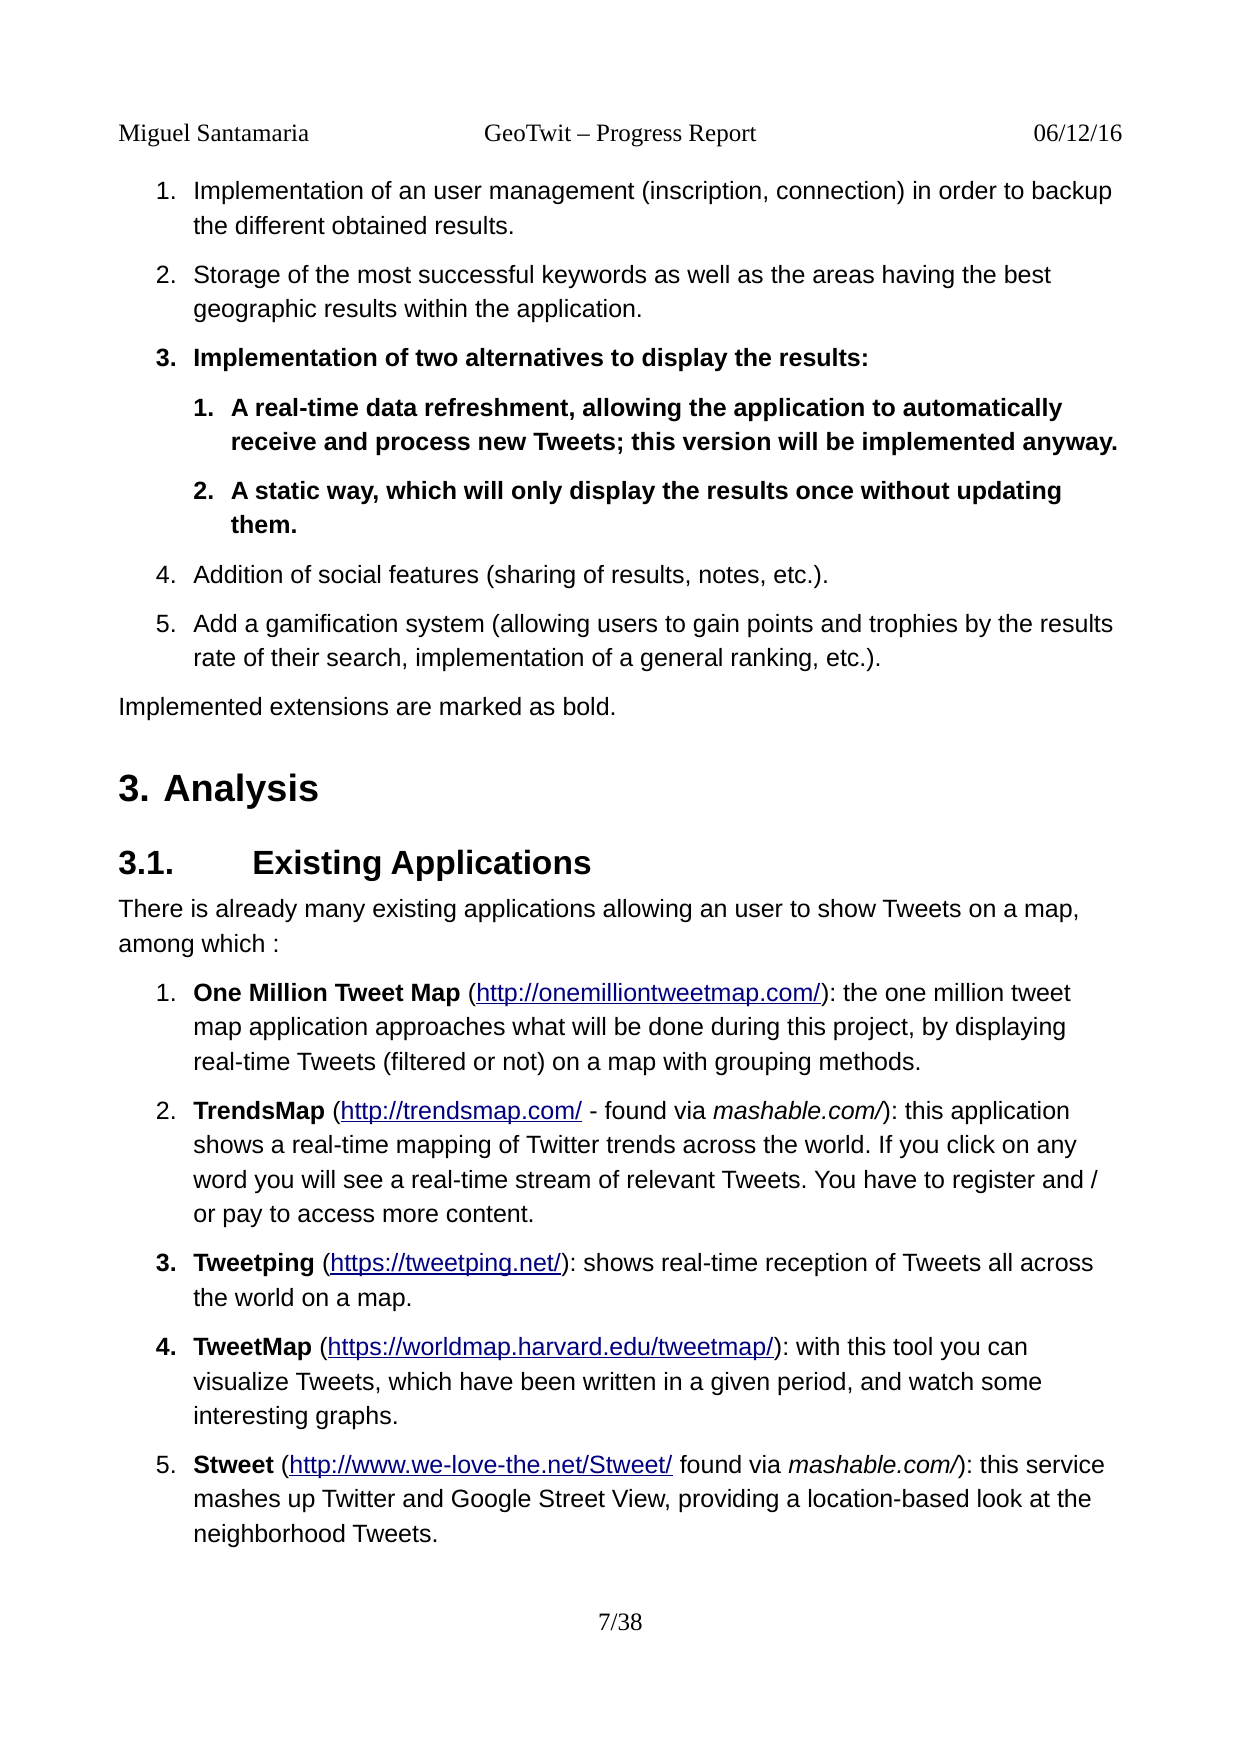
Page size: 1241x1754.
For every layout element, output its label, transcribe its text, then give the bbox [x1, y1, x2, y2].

list Stweet (http://www.we-love-the.net/Stweet/ found via mashable.com/): this service mashes up Twitter and Google Street View, providing a location-based look at the neighborhood Tweets. [156, 1450, 1122, 1548]
subtitle Existing Applications [118, 843, 1122, 882]
list One Million Tweet Map (http://onemilliontweetmap.com/): the one million tweet map application approaches what will be done during this project, by displaying real-time Tweets (filtered or not) on a map with grouping methods. [156, 978, 1122, 1076]
list Storage of the most successful keywords as well as the areas having the best geographic results within the application. [156, 260, 1122, 323]
list Implementation of two alternatives to display the results: [156, 343, 1122, 372]
subtitle Analysis [118, 766, 1122, 810]
list Tweetping (https://tweetping.net/): shows real-time reception of Tweets all across the world on a map. [156, 1248, 1122, 1312]
list TweetMap (https://worldmap.harvard.edu/tweetmap/): with this tool you can visualize Tweets, which have been written in a given period, and watch some interesting graphs. [156, 1332, 1122, 1430]
list Implementation of an user management (inscription, connection) in order to backup the different obtained results. [156, 176, 1122, 239]
text Implemented extensions are marked as bold. [118, 692, 1122, 721]
list Add a gamification system (allowing users to gain points and trophies by the results rate of their search, implementation of a general ranking, etc.). [156, 609, 1122, 672]
text There is already many existing applications allowing an user to show Tweets on a map, among which : [118, 894, 1122, 958]
list Addition of social features (sharing of results, notes, etc.). [156, 559, 1122, 588]
list A real-time data refreshment, allowing the application to automatically receive and process new Tweets; this version will be implemented anyway. [193, 392, 1122, 456]
list TrendsMap (http://trendsmap.com/ - found via mashable.com/): this application shows a real-time mapping of Twitter trends across the world. If you click on any word you will see a real-time stream of relevant Tweets. You have to register and / or pay to access more content. [156, 1096, 1122, 1228]
list A static way, which will only display the results once without updating them. [193, 476, 1122, 539]
